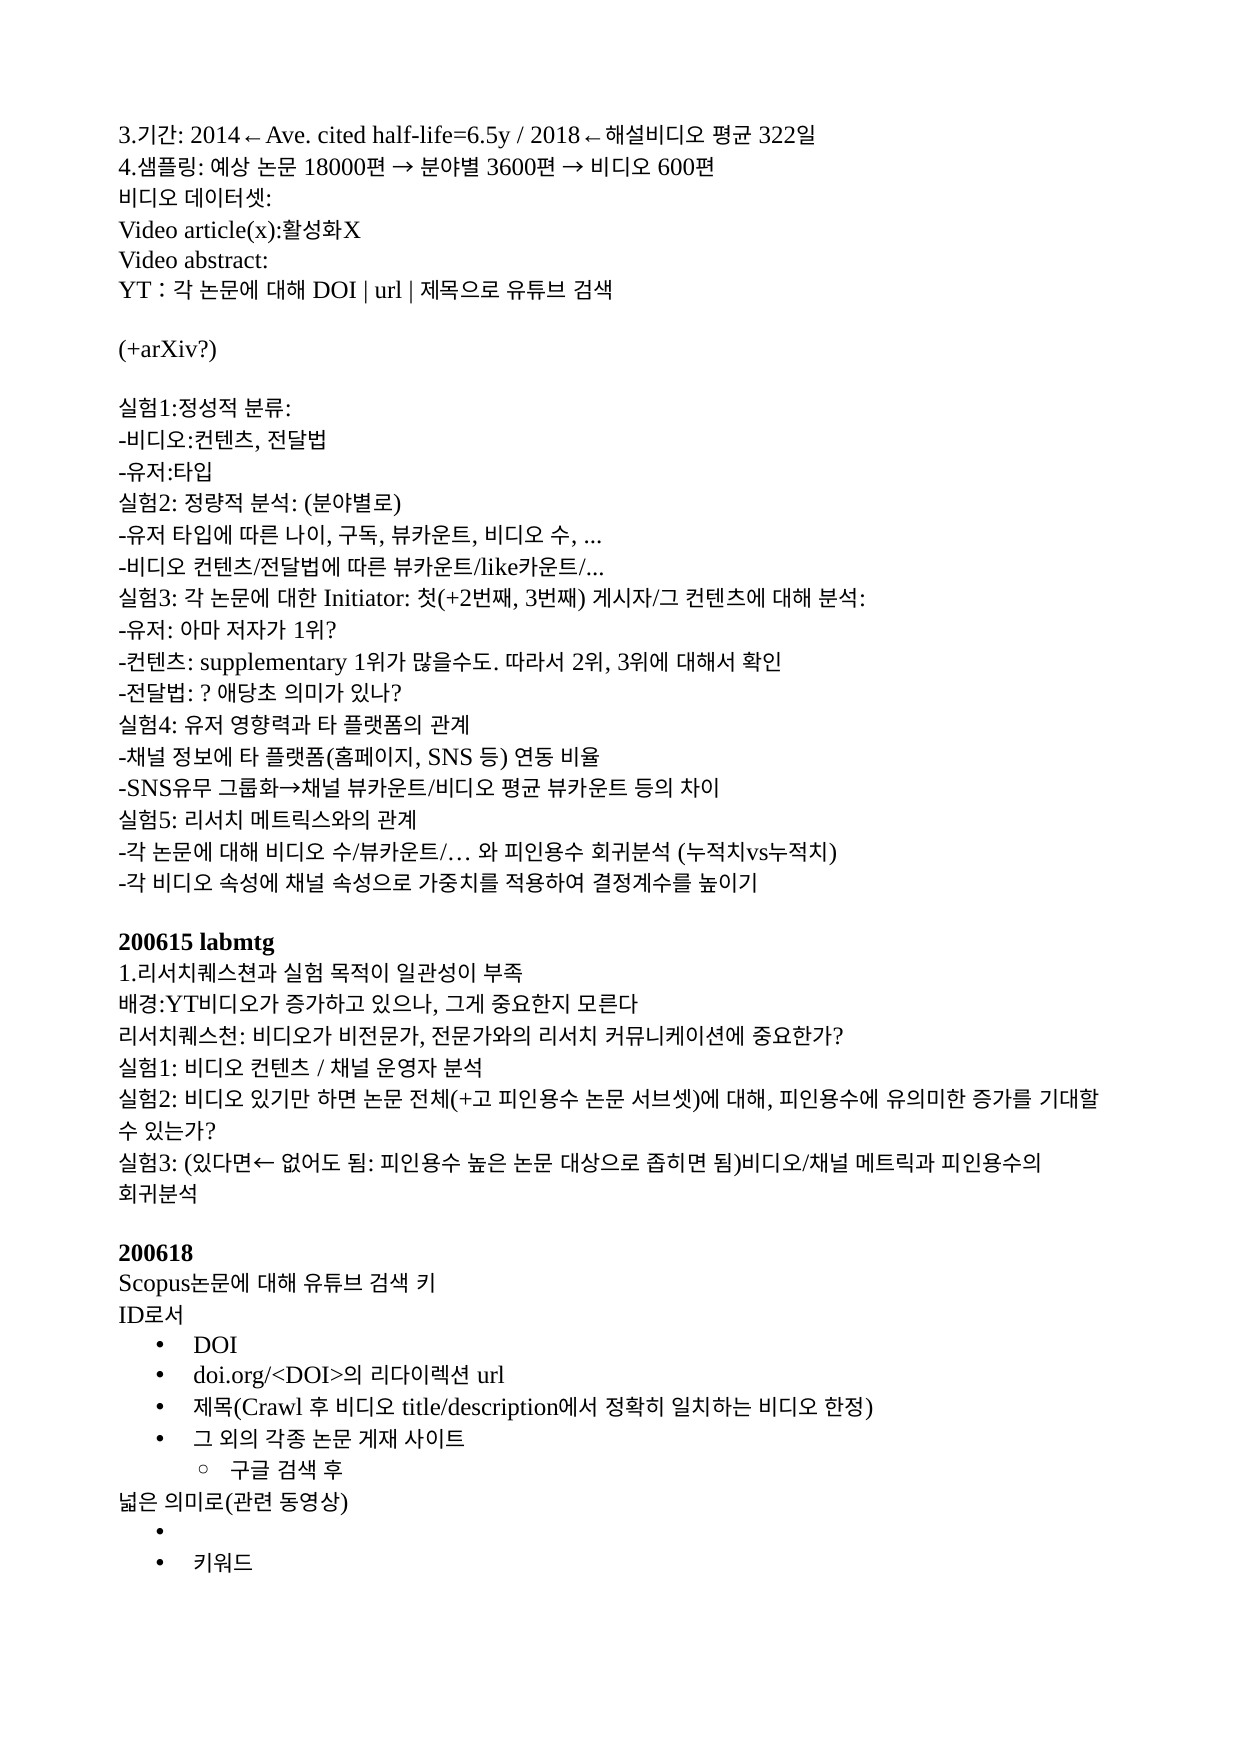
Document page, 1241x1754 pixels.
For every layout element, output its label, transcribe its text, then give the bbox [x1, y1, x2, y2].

text Video abstract: [118, 245, 1122, 273]
text Video article(x):활성화X [118, 213, 1122, 245]
text -비디오 컨텐츠/전달법에 따른 뷰카운트/like카운트/... [118, 550, 1122, 581]
text -유저: 아마 저자가 1위? [118, 613, 1122, 645]
list 제목(Crawl 후 비디오 title/description에서 정확히 일치하는 비디오 한정) [156, 1390, 1122, 1422]
text -유저:타입 [118, 455, 1122, 486]
text -각 논문에 대해 비디오 수/뷰카운트/… 와 피인용수 회귀분석 (누적치vs누적치) [118, 835, 1122, 866]
text 1.리서치퀘스쳔과 실험 목적이 일관성이 부족 [118, 956, 1122, 987]
text 실험1:정성적 분류: [118, 391, 1122, 423]
text 실험2: 비디오 있기만 하면 논문 전체(+고 피인용수 논문 서브셋)에 대해, 피인용수에 유의미한 증가를 기대할 수 있는가? [118, 1082, 1122, 1146]
text 4.샘플링: 예상 논문 18000편 → 분야별 3600편 → 비디오 600편 [118, 150, 1122, 181]
list doi.org/<DOI>의 리다이렉션 url [156, 1358, 1122, 1390]
list 키워드 [156, 1546, 1122, 1577]
text 3.기간: 2014←Ave. cited half-life=6.5y / 2018←해설비디오 평균 322일 [118, 118, 1122, 150]
text -전달법: ? 애당초 의미가 있나? [118, 676, 1122, 708]
list 그 외의 각종 논문 게재 사이트 [156, 1422, 1122, 1453]
text Scopus논문에 대해 유튜브 검색 키 [118, 1266, 1122, 1298]
text 실험2: 정량적 분석: (분야별로) [118, 486, 1122, 518]
text -채널 정보에 타 플랫폼(홈페이지, SNS 등) 연동 비율 [118, 740, 1122, 771]
text 실험3: 각 논문에 대한 Initiator: 첫(+2번째, 3번째) 게시자/그 컨텐츠에 대해 분석: [118, 581, 1122, 613]
text YT：각 논문에 대해 DOI | url | 제목으로 유튜브 검색 [118, 273, 1122, 305]
list 구글 검색 후 [193, 1453, 1122, 1485]
text -비디오:컨텐츠, 전달법 [118, 423, 1122, 455]
text -유저 타입에 따른 나이, 구독, 뷰카운트, 비디오 수, ... [118, 518, 1122, 550]
text -SNS유무 그룹화→채널 뷰카운트/비디오 평균 뷰카운트 등의 차이 [118, 771, 1122, 803]
text 실험4: 유저 영향력과 타 플랫폼의 관계 [118, 708, 1122, 740]
text (+arXiv?) [118, 334, 1122, 363]
text 200615 labmtg [118, 927, 1122, 956]
text ID로서 [118, 1298, 1122, 1330]
text 넓은 의미로(관련 동영상) [118, 1485, 1122, 1517]
text -컨텐츠: supplementary 1위가 많을수도. 따라서 2위, 3위에 대해서 확인 [118, 645, 1122, 676]
text 실험3: (있다면← 없어도 됨: 피인용수 높은 논문 대상으로 좁히면 됨)비디오/채널 메트릭과 피인용수의 회귀분석 [118, 1146, 1122, 1209]
text 실험5: 리서치 메트릭스와의 관계 [118, 803, 1122, 835]
list DOI [156, 1330, 1122, 1358]
text 200618 [118, 1238, 1122, 1266]
text 리서치퀘스천: 비디오가 비전문가, 전문가와의 리서치 커뮤니케이션에 중요한가? [118, 1019, 1122, 1051]
text 비디오 데이터셋: [118, 181, 1122, 213]
text 실험1: 비디오 컨텐츠 / 채널 운영자 분석 [118, 1051, 1122, 1082]
text 배경:YT비디오가 증가하고 있으나, 그게 중요한지 모른다 [118, 987, 1122, 1019]
text -각 비디오 속성에 채널 속성으로 가중치를 적용하여 결정계수를 높이기 [118, 866, 1122, 898]
